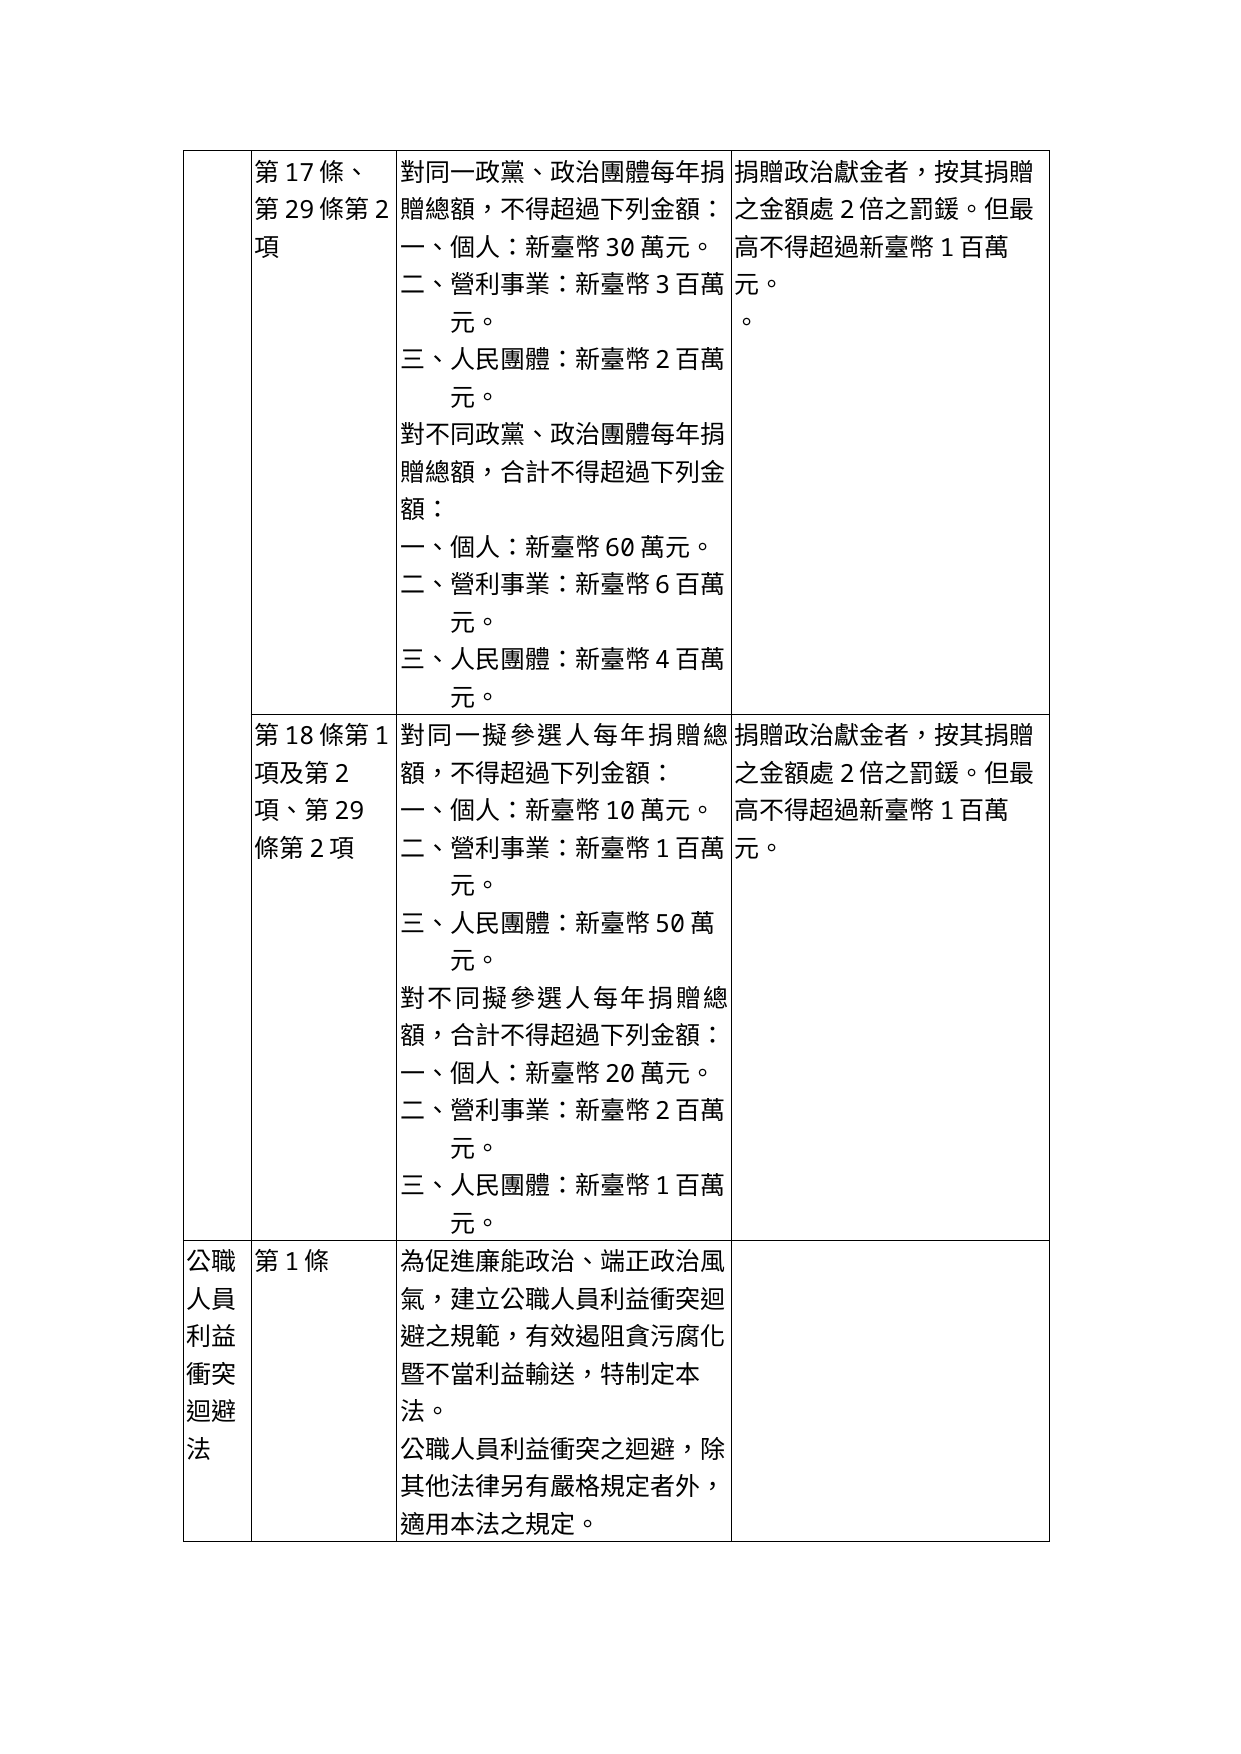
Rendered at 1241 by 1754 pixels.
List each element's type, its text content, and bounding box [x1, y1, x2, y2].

table_cell 捐贈政治獻金者，按其捐贈之金額處2倍之罰鍰。但最高不得超過新臺幣1百萬元。 。 [732, 151, 1049, 713]
table_cell 對同一政黨、政治團體每年捐贈總額，不得超過下列金額： 一、個人：新臺幣30萬元。 二、營利事業：新臺幣3百萬元。 三、人民團體：新臺幣2百萬元。 對不同政黨、政治團體每年捐贈總額，合計不得超過下列金額： 一、個人：新臺幣60萬元。 二、營利事業：新臺幣6百萬元。 三、人民團體：新臺幣4百萬元。 [397, 151, 731, 713]
table_cell 對同一擬參選人每年捐贈總額，不得超過下列金額： 一、個人：新臺幣10萬元。 二、營利事業：新臺幣1百萬元。 三、人民團體：新臺幣50萬元。 對不同擬參選人每年捐贈總額，合計不得超過下列金額： 一、個人：新臺幣20萬元。 二、營利事業：新臺幣2百萬元。 三、人民團體：新臺幣1百萬元。 [397, 715, 731, 1239]
table_cell 第17條、第29條第2項 [252, 151, 396, 713]
table_cell [184, 151, 251, 1239]
table_cell 捐贈政治獻金者，按其捐贈之金額處2倍之罰鍰。但最高不得超過新臺幣1百萬元。 [732, 715, 1049, 1239]
table_cell 為促進廉能政治、端正政治風氣，建立公職人員利益衝突迴避之規範，有效遏阻貪污腐化暨不當利益輸送，特制定本法。 公職人員利益衝突之迴避，除其他法律另有嚴格規定者外，適用本法之規定。 [397, 1241, 731, 1541]
table_cell 公職人員利益衝突迴避法 [184, 1241, 251, 1541]
table_cell 第1條 [252, 1241, 396, 1541]
table_cell 第18條第1項及第2項、第29條第2項 [252, 715, 396, 1239]
table_cell [732, 1241, 1049, 1541]
